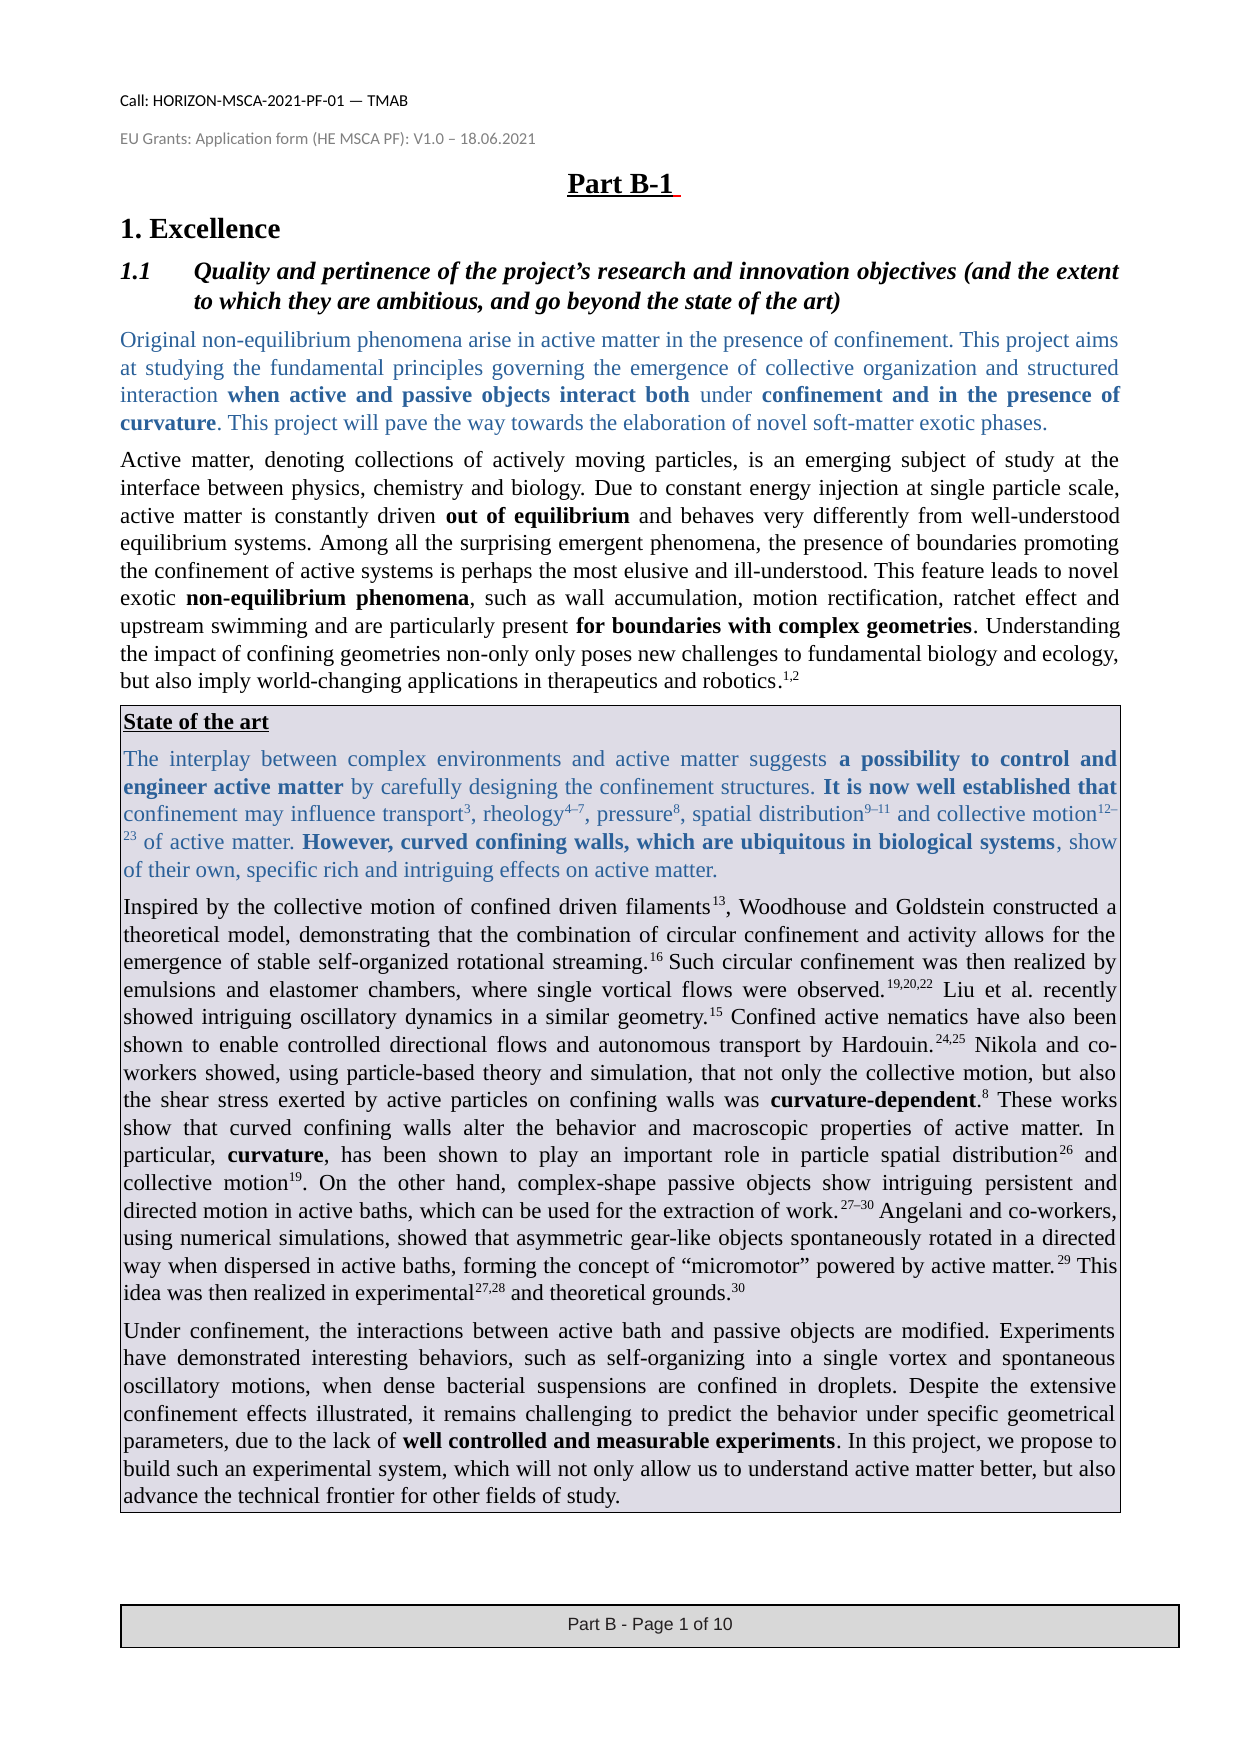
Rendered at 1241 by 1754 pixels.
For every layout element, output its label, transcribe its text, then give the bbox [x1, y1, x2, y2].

text Part B-1 [120, 166, 1121, 200]
text The interplay between complex environments and active matter suggests a possibility to control and engineer active matter by carefully designing the confinement structures. It is now well established that confinement may influence transport⁠3⁠, rheology4–7, pressure8⁠, spatial distribution9–11⁠ and collective motion12–23⁠ of active matter. However, curved confining walls, which are ubiquitous in biological systems, show of their own, specific rich and intriguing effects on active matter. [121, 742, 1120, 882]
text Original non-equilibrium phenomena arise in active matter in the presence of confinement. This project aims at studying the fundamental principles governing the emergence of collective organization and structured interaction when active and passive objects interact both under confinement and in the presence of curvature. This project will pave the way towards the elaboration of novel soft-matter exotic phases. [120, 326, 1121, 435]
text Inspired by the collective motion of confined driven filaments13⁠, Woodhouse and Goldstein constructed a theoretical model, demonstrating that the combination of circular confinement and activity allows for the emergence of stable self-organized rotational streaming.16⁠ Such circular confinement was then realized by emulsions and elastomer chambers, where single vortical flows were observed.19,20,22⁠ Liu et al. recently showed intriguing oscillatory dynamics in a similar geometry.15⁠ Confined active nematics have also been shown to enable controlled directional flows and autonomous transport by Hardouin.24,25⁠ Nikola and co-workers showed, using particle-based theory and simulation, that not only the collective motion, but also the shear stress exerted by active particles on confining walls was curvature-dependent.8⁠ These works show that curved confining walls alter the behavior and macroscopic properties of active matter. In particular, curvature, has been shown to play an important role in particle spatial distribution26⁠ and collective motion19⁠. On the other hand, complex-shape passive objects show intriguing persistent and directed motion in active baths, which can be used for the extraction of work.27–30⁠ Angelani and co-workers, using numerical simulations, showed that asymmetric gear-like objects spontaneously rotated in a directed way when dispersed in active baths, forming the concept of “micromotor” powered by active matter.29⁠ This idea was then realized in experimental27,28⁠ and theoretical grounds.30⁠ [121, 890, 1120, 1306]
text Active matter, denoting collections of actively moving particles, is an emerging subject of study at the interface between physics, chemistry and biology. Due to constant energy injection at single particle scale, active matter is constantly driven out of equilibrium and behaves very differently from well-understood equilibrium systems. Among all the surprising emergent phenomena, the presence of boundaries promoting the confinement of active systems is perhaps the most elusive and ill-understood. This feature leads to novel exotic non-equilibrium phenomena, such as wall accumulation, motion rectification, ratchet effect and upstream swimming and are particularly present for boundaries with complex geometries. Understanding the impact of confining geometries non-only only poses new challenges to fundamental biology and ecology, but also imply world-changing applications in therapeutics and robotics.1,2 [120, 446, 1121, 694]
list Quality and pertinence of the project’s research and innovation objectives (and the extent to which they are ambitious, and go beyond the state of the art) [120, 256, 1121, 315]
text Under confinement, the interactions between active bath and passive objects are modified. Experiments have demonstrated interesting behaviors, such as self-organizing into a single vortex and spontaneous oscillatory motions, when dense bacterial suspensions are confined in droplets. Despite the extensive confinement effects illustrated, it remains challenging to predict the behavior under specific geometrical parameters, due to the lack of well controlled and measurable experiments. In this project, we propose to build such an experimental system, which will not only allow us to understand active matter better, but also advance the technical frontier for other fields of study. [121, 1314, 1120, 1512]
text 1. Excellence [120, 211, 1121, 245]
text State of the art [121, 706, 1120, 734]
